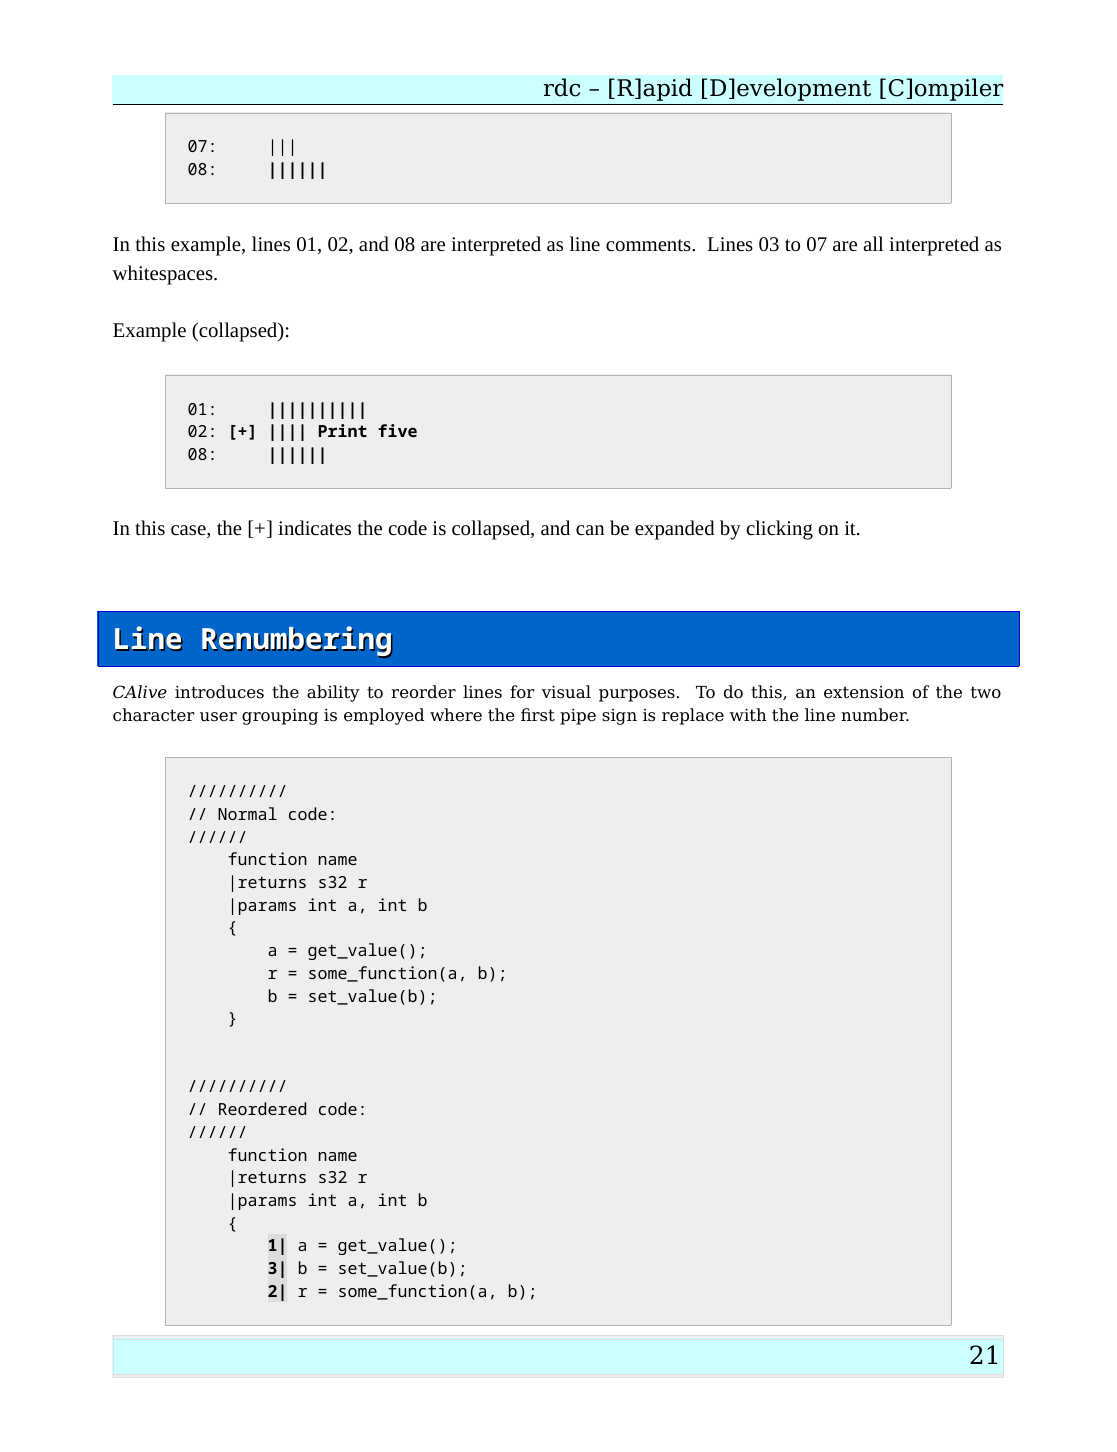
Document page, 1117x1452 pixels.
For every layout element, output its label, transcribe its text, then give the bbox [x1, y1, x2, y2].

text ////////// // Normal code: ////// function name |returns s32 r |params int a, int b { a = get_value(); r = some_function(a, b); b = set_value(b); } ////////// // Reordered code: ////// function name |returns s32 r |params int a, int b { 1| a = get_value(); 3| b = set_value(b); 2| r = some_function(a, b); [166, 758, 951, 1325]
text Example (collapsed): [112, 317, 1003, 342]
text 01: |||||||||| 02: [+] |||| Print five 08: |||||| [166, 376, 951, 488]
text CAlive introduces the ability to reorder lines for visual purposes. To do this, an extension of the two character user grouping is employed where the first pipe sign is replace with the line number. [112, 683, 1003, 725]
text In this example, lines 01, 02, and 08 are interpreted as line comments. Lines 03 to 07 are all interpreted as whitespaces. [112, 232, 1003, 284]
text 07: ||| 08: |||||| [166, 114, 951, 203]
text In this case, the [+] indicates the code is collapsed, and can be expanded by clicking on it. [112, 516, 1003, 540]
subtitle Line Renumbering [99, 612, 1019, 666]
